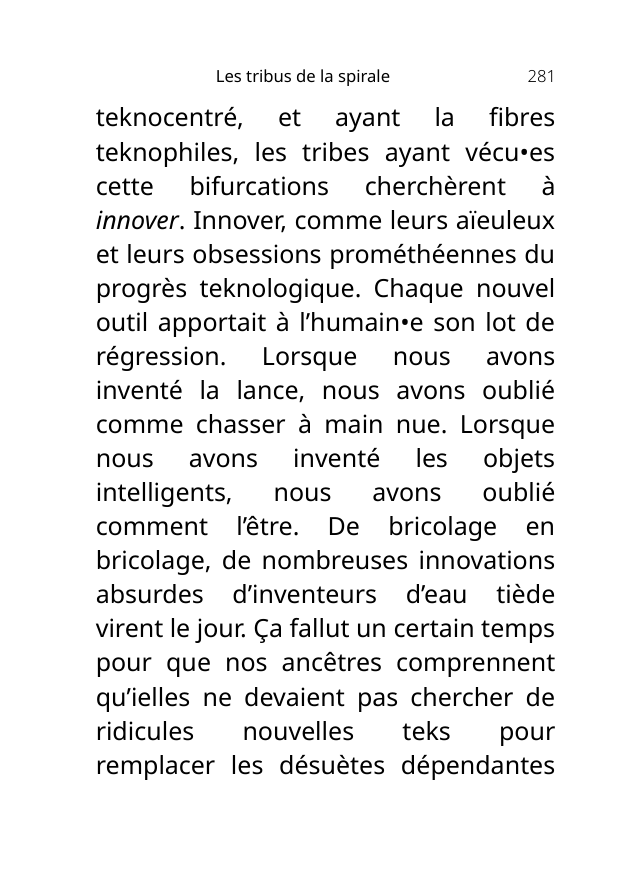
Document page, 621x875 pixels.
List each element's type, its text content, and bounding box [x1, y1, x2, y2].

text teknocentré, et ayant la fibres teknophiles, les tribes ayant vécu•es cette bifurcations cherchèrent à innover. Innover, comme leurs aïeuleux et leurs obsessions prométhéennes du progrès teknologique. Chaque nouvel outil apportait à l’humain•e son lot de régression. Lorsque nous avons inventé la lance, nous avons oublié comme chasser à main nue. Lorsque nous avons inventé les objets intelligents, nous avons oublié comment l’être. De bricolage en bricolage, de nombreuses innovations absurdes d’inventeurs d’eau tiède virent le jour. Ça fallut un certain temps pour que nos ancêtres comprennent qu’ielles ne devaient pas chercher de ridicules nouvelles teks pour remplacer les désuètes dépendantes [96, 100, 555, 781]
